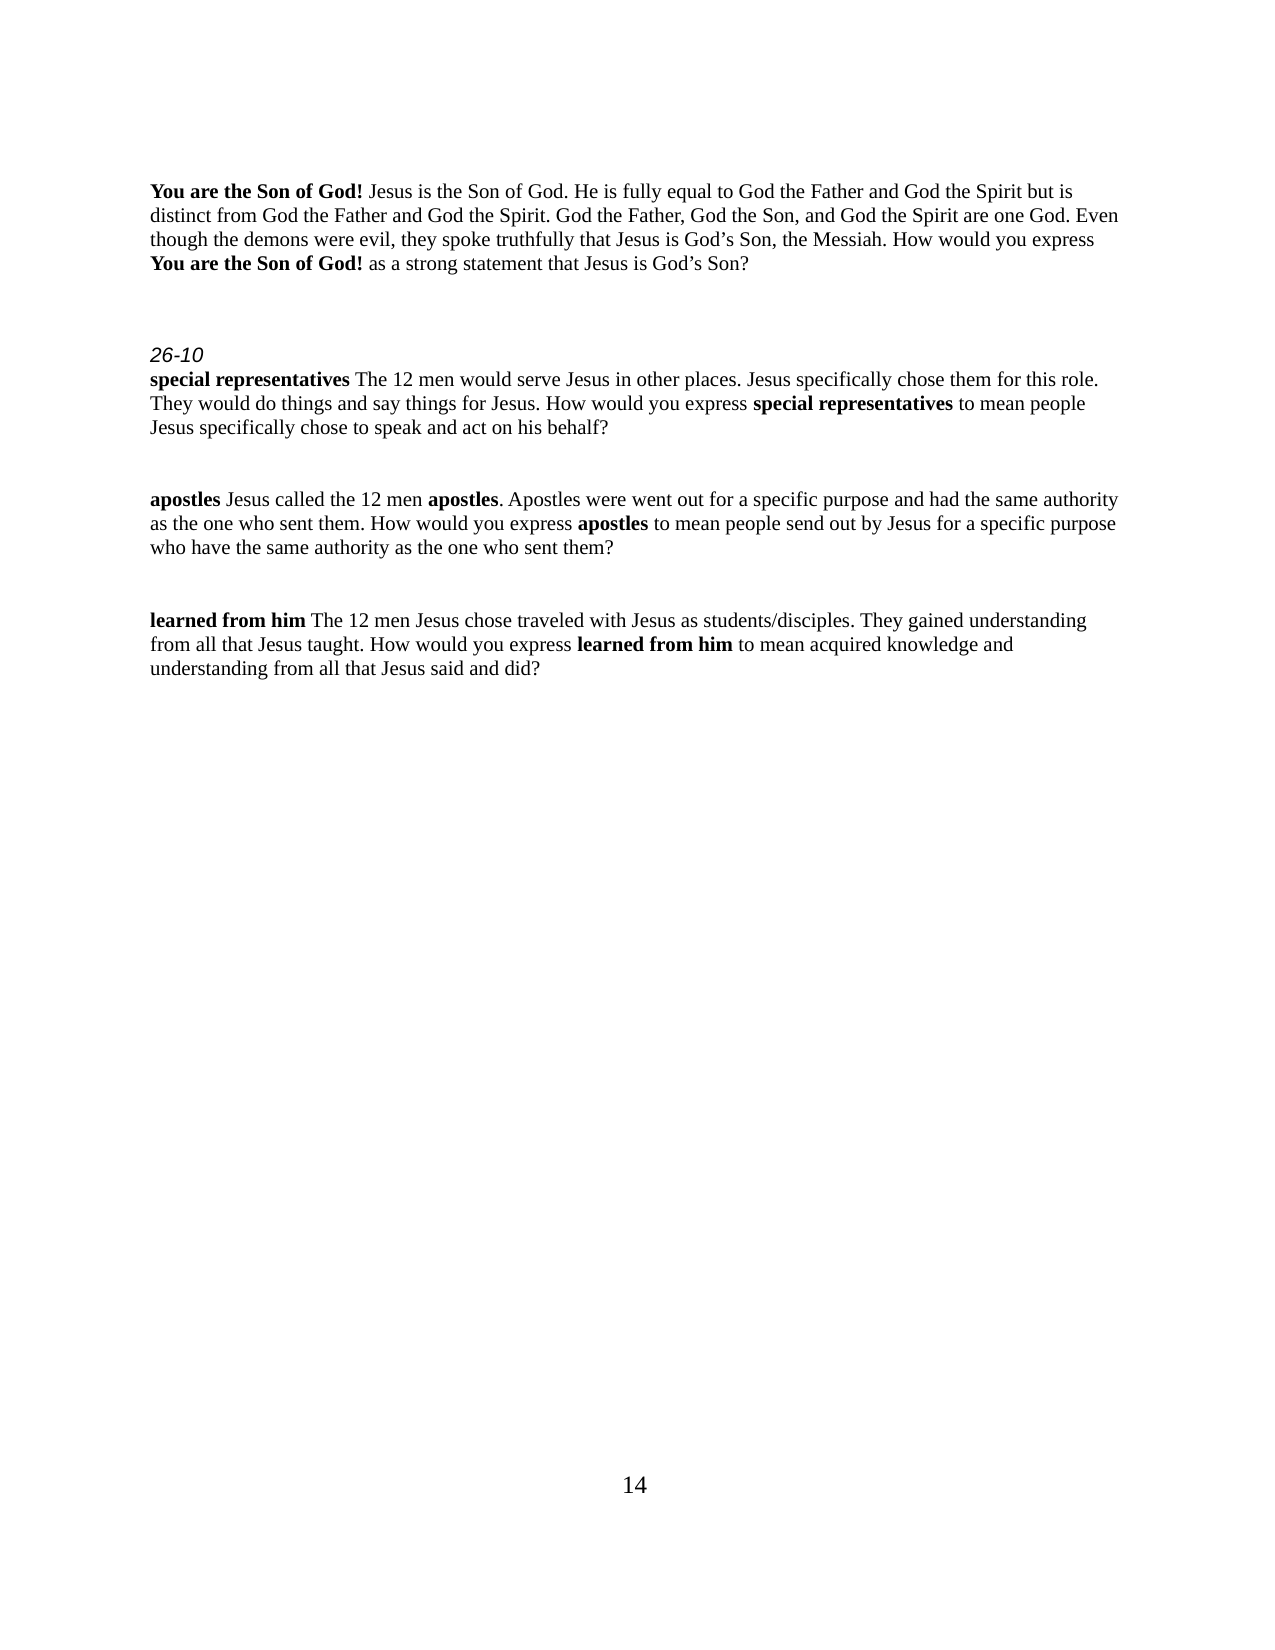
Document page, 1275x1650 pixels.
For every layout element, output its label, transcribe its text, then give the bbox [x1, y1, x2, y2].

text You are the Son of God! Jesus is the Son of God. He is fully equal to God the Father and God the Spirit but is distinct from God the Father and God the Spirit. God the Father, God the Son, and God the Spirit are one God. Even though the demons were evil, they spoke truthfully that Jesus is God’s Son, the Messiah. How would you express You are the Son of God! as a strong statement that Jesus is God’s Son? [150, 179, 1125, 275]
text apostles Jesus called the 12 men apostles. Apostles were went out for a specific purpose and had the same authority as the one who sent them. How would you express apostles to mean people send out by Jesus for a specific purpose who have the same authority as the one who sent them? [150, 487, 1125, 559]
text learned from him The 12 men Jesus chose traveled with Jesus as students/disciples. They gained understanding from all that Jesus taught. How would you express learned from him to mean acquired knowledge and understanding from all that Jesus said and did? [150, 607, 1125, 680]
subtitle 26-10 [150, 343, 1125, 367]
text special representatives The 12 men would serve Jesus in other places. Jesus specifically chose them for this role. They would do things and say things for Jesus. How would you express special representatives to mean people Jesus specifically chose to speak and act on his behalf? [150, 367, 1125, 439]
